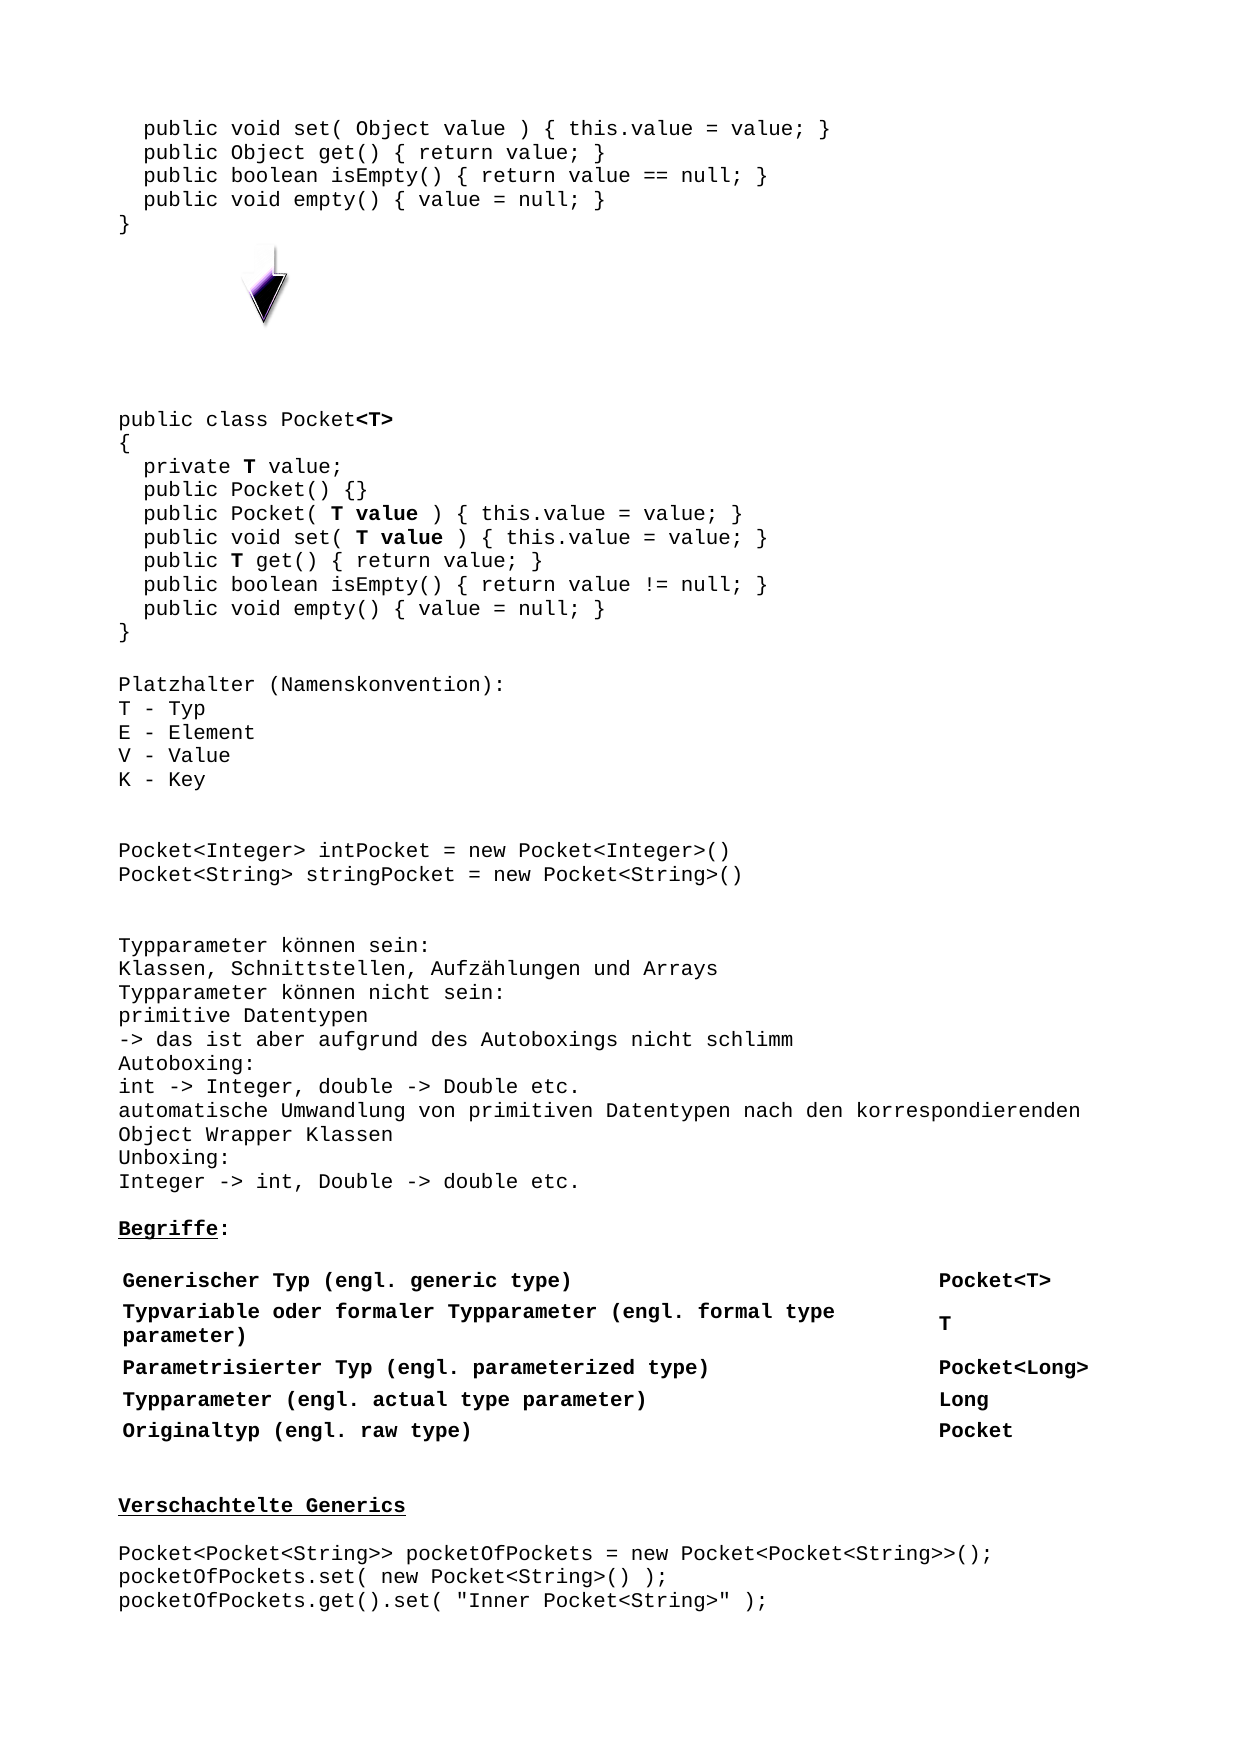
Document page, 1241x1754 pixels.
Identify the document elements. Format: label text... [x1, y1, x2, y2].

text Pocket<Pocket<String>> pocketOfPockets = new Pocket<Pocket<String>>(); [118, 1543, 1122, 1566]
table_cell Typvariable oder formaler Typparameter (engl. formal type parameter) [118, 1298, 935, 1353]
text Autoboxing: [118, 1053, 1122, 1076]
text private T value; [118, 456, 1122, 479]
text Typparameter können sein: [118, 934, 1122, 958]
text } [118, 621, 1122, 645]
table_cell Originaltyp (engl. raw type) [118, 1416, 935, 1448]
table_cell Pocket [935, 1416, 1122, 1448]
text Klassen, Schnittstellen, Aufzählungen und Arrays [118, 958, 1122, 982]
text Typparameter können nicht sein: [118, 982, 1122, 1006]
table_cell Parametrisierter Typ (engl. parameterized type) [118, 1353, 935, 1384]
text primitive Datentypen [118, 1006, 1122, 1029]
text Begriffe: [118, 1218, 1122, 1242]
text K - Key [118, 769, 1122, 793]
table_header Generischer Typ (engl. generic type) [118, 1266, 935, 1297]
table_cell Long [935, 1385, 1122, 1416]
text pocketOfPockets.get().set( "Inner Pocket<String>" ); [118, 1590, 1122, 1614]
text -> das ist aber aufgrund des Autoboxings nicht schlimm [118, 1029, 1122, 1053]
text pocketOfPockets.set( new Pocket<String>() ); [118, 1566, 1122, 1590]
text } [118, 213, 1122, 236]
text public void empty() { value = null; } [118, 598, 1122, 621]
text int -> Integer, double -> Double etc. [118, 1076, 1122, 1100]
text Verschachtelte Generics [118, 1495, 1122, 1519]
text automatische Umwandlung von primitiven Datentypen nach den korrespondierenden Object Wrapper Klassen [118, 1100, 1122, 1147]
text E - Element [118, 722, 1122, 745]
text public Object get() { return value; } [118, 142, 1122, 165]
table_cell Pocket<Long> [935, 1353, 1122, 1384]
text Unboxing: [118, 1147, 1122, 1171]
text Pocket<Integer> intPocket = new Pocket<Integer>() [118, 840, 1122, 864]
text public Pocket() {} [118, 479, 1122, 503]
table_cell T [935, 1298, 1122, 1353]
text V - Value [118, 745, 1122, 769]
text Pocket<String> stringPocket = new Pocket<String>() [118, 864, 1122, 887]
text public class Pocket<T> [118, 408, 1122, 432]
table_cell Typparameter (engl. actual type parameter) [118, 1385, 935, 1416]
text public void empty() { value = null; } [118, 189, 1122, 213]
table_header Pocket<T> [935, 1266, 1122, 1297]
text public boolean isEmpty() { return value == null; } [118, 165, 1122, 189]
text T - Typ [118, 698, 1122, 722]
text public void set( T value ) { this.value = value; } [118, 527, 1122, 550]
text Platzhalter (Namenskonvention): [118, 674, 1122, 698]
text { [118, 432, 1122, 456]
text public boolean isEmpty() { return value != null; } [118, 574, 1122, 598]
text public void set( Object value ) { this.value = value; } [118, 118, 1122, 142]
text Integer -> int, Double -> double etc. [118, 1171, 1122, 1195]
text public Pocket( T value ) { this.value = value; } [118, 503, 1122, 527]
text public T get() { return value; } [118, 550, 1122, 574]
